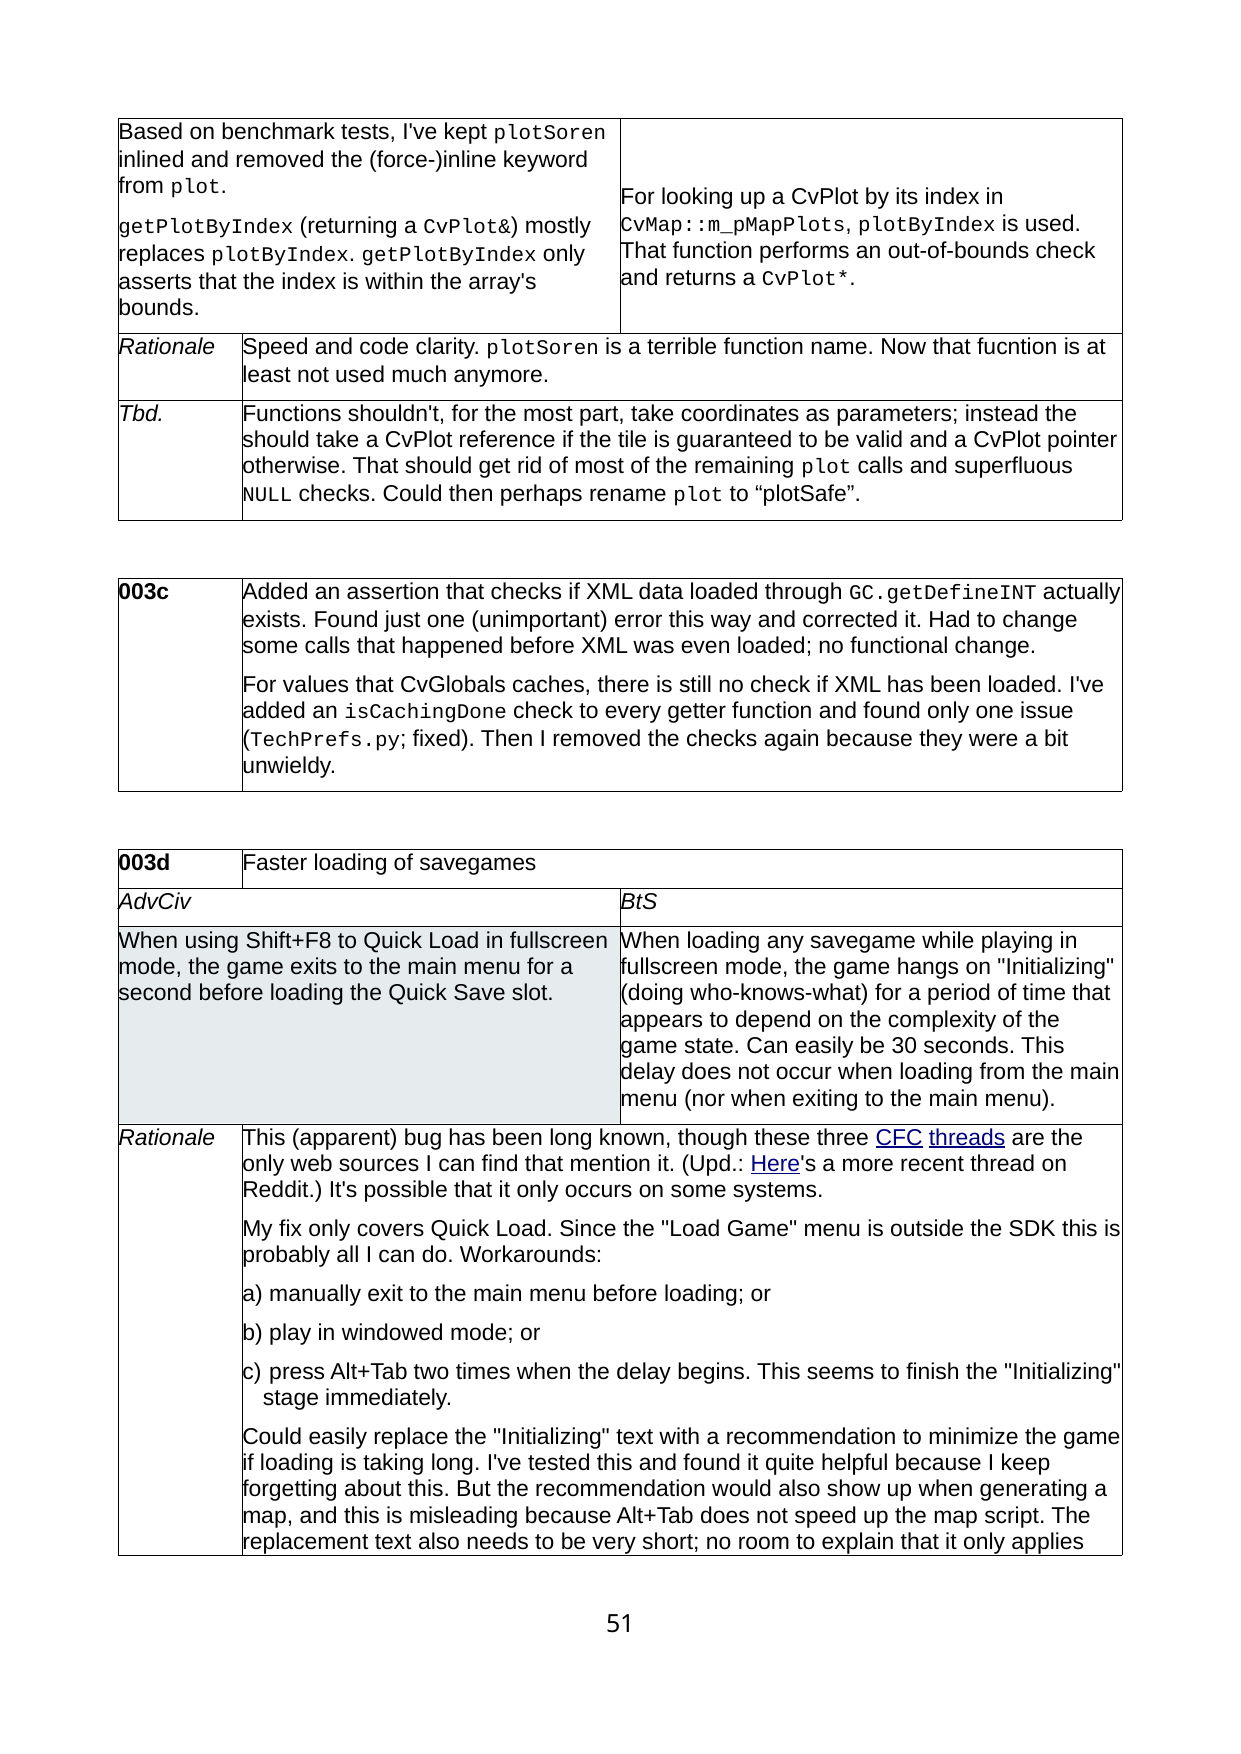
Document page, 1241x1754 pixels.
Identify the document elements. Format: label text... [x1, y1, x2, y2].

table_cell Tbd. [119, 401, 242, 520]
table_cell Based on benchmark tests, I've kept plotSoren inlined and removed the (force-)inline keyword from plot. getPlotByIndex (returning a CvPlot&) mostly replaces plotByIndex. getPlotByIndex only asserts that the index is within the array's bounds. [119, 119, 620, 333]
table_header 003d [119, 850, 242, 888]
table_cell When using Shift+F8 to Quick Load in fullscreen mode, the game exits to the main menu for a second before loading the Quick Save slot. [119, 927, 620, 1123]
table_cell Functions shouldn't, for the most part, take coordinates as parameters; instead the should take a CvPlot reference if the tile is guaranteed to be valid and a CvPlot pointer otherwise. That should get rid of most of the remaining plot calls and superfluous NULL checks. Could then perhaps rename plot to “plotSafe”. [243, 401, 1122, 520]
table_cell For looking up a CvPlot by its index in CvMap::m_pMapPlots, plotByIndex is used. That function performs an out-of-bounds check and returns a CvPlot*. [621, 119, 1122, 333]
table_header Faster loading of savegames [243, 850, 1122, 888]
table_cell When loading any savegame while playing in fullscreen mode, the game hangs on "Initializing" (doing who-knows-what) for a period of time that appears to depend on the complexity of the game state. Can easily be 30 seconds. This delay does not occur when loading from the main menu (nor when exiting to the main menu). [621, 927, 1122, 1123]
table_cell This (apparent) bug has been long known, though these three CFC threads are the only web sources I can find that mention it. (Upd.: Here's a more recent thread on Reddit.) It's possible that it only occurs on some systems. My fix only covers Quick Load. Since the "Load Game" menu is outside the SDK this is probably all I can do. Workarounds: manually exit to the main menu before loading; or play in windowed mode; or press Alt+Tab two times when the delay begins. This seems to finish the "Initializing" stage immediately. Could easily replace the "Initializing" text with a recommendation to minimize the game if loading is taking long. I've tested this and found it quite helpful because I keep forgetting about this. But the recommendation would also show up when generating a map, and this is misleading because Alt+Tab does not speed up the map script. The replacement text also needs to be very short; no room to explain that it only applies [243, 1125, 1122, 1554]
table_cell Speed and code clarity. plotSoren is a terrible function name. Now that fucntion is at least not used much anymore. [243, 334, 1122, 399]
table_header 003c [119, 579, 242, 791]
table_cell Rationale [119, 334, 242, 399]
table_cell AdvCiv [119, 889, 620, 926]
table_cell BtS [621, 889, 1122, 926]
table_header Added an assertion that checks if XML data loaded through GC.getDefineINT actually exists. Found just one (unimportant) error this way and corrected it. Had to change some calls that happened before XML was even loaded; no functional change. For values that CvGlobals caches, there is still no check if XML has been loaded. I've added an isCachingDone check to every getter function and found only one issue (TechPrefs.py; fixed). Then I removed the checks again because they were a bit unwieldy. [243, 579, 1122, 791]
table_cell Rationale [119, 1125, 242, 1554]
